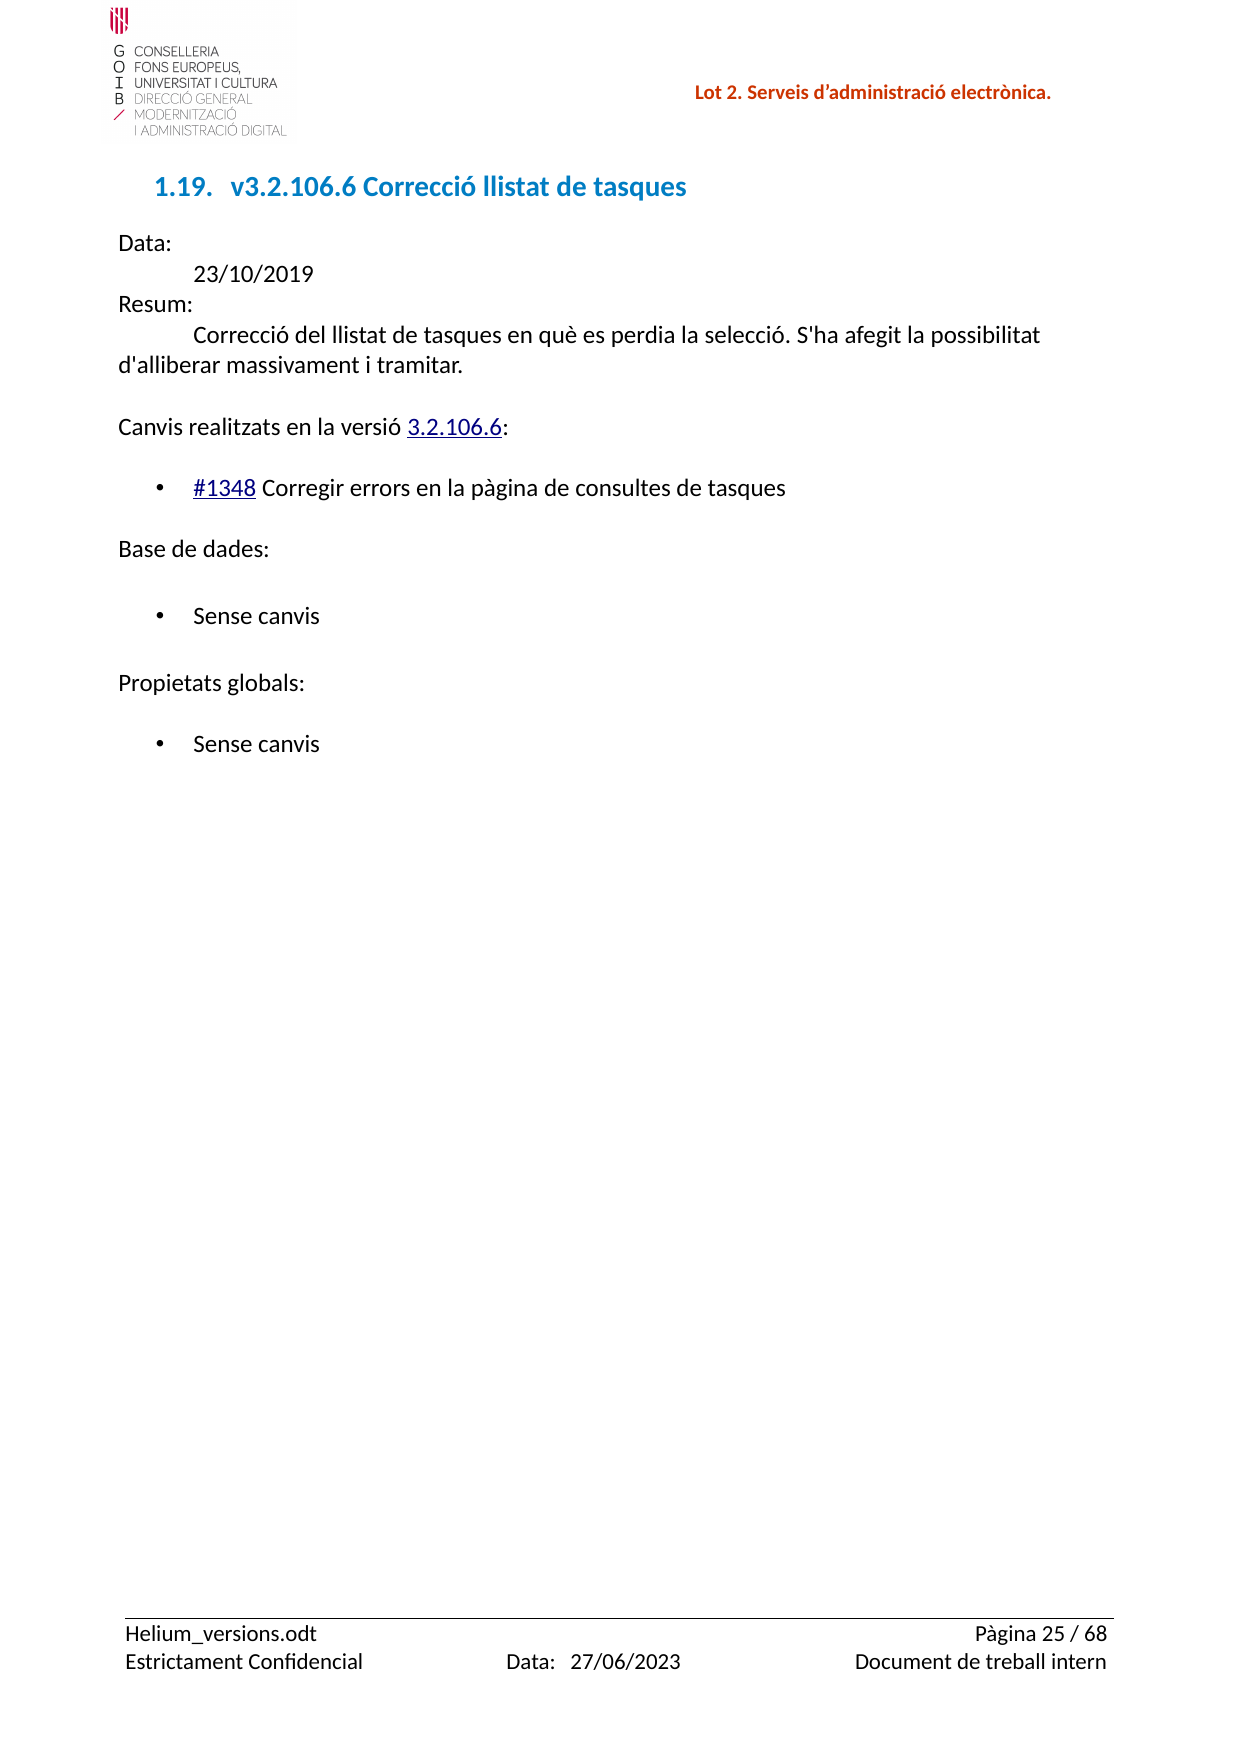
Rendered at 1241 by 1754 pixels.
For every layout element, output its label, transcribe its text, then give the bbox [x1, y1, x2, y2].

text Correcció del llistat de tasques en què es perdia la selecció. S'ha afegit la possibilitat d'alliberar massivament i tramitar. [118, 319, 1122, 380]
text Propietats globals: [118, 667, 1122, 697]
list Sense canvis [156, 600, 1122, 630]
text Base de dades: [118, 533, 1122, 563]
text Resum: [118, 289, 1122, 319]
subtitle v3.2.106.6 Correcció llistat de tasques [153, 168, 1122, 204]
picture [100, 0, 297, 144]
list #1348 Corregir errors en la pàgina de consultes de tasques [156, 472, 1122, 502]
list Sense canvis [156, 728, 1122, 758]
text 23/10/2019 [118, 258, 1122, 289]
text Canvis realitzats en la versió 3.2.106.6: [118, 411, 1122, 441]
text Data: [118, 228, 1122, 258]
